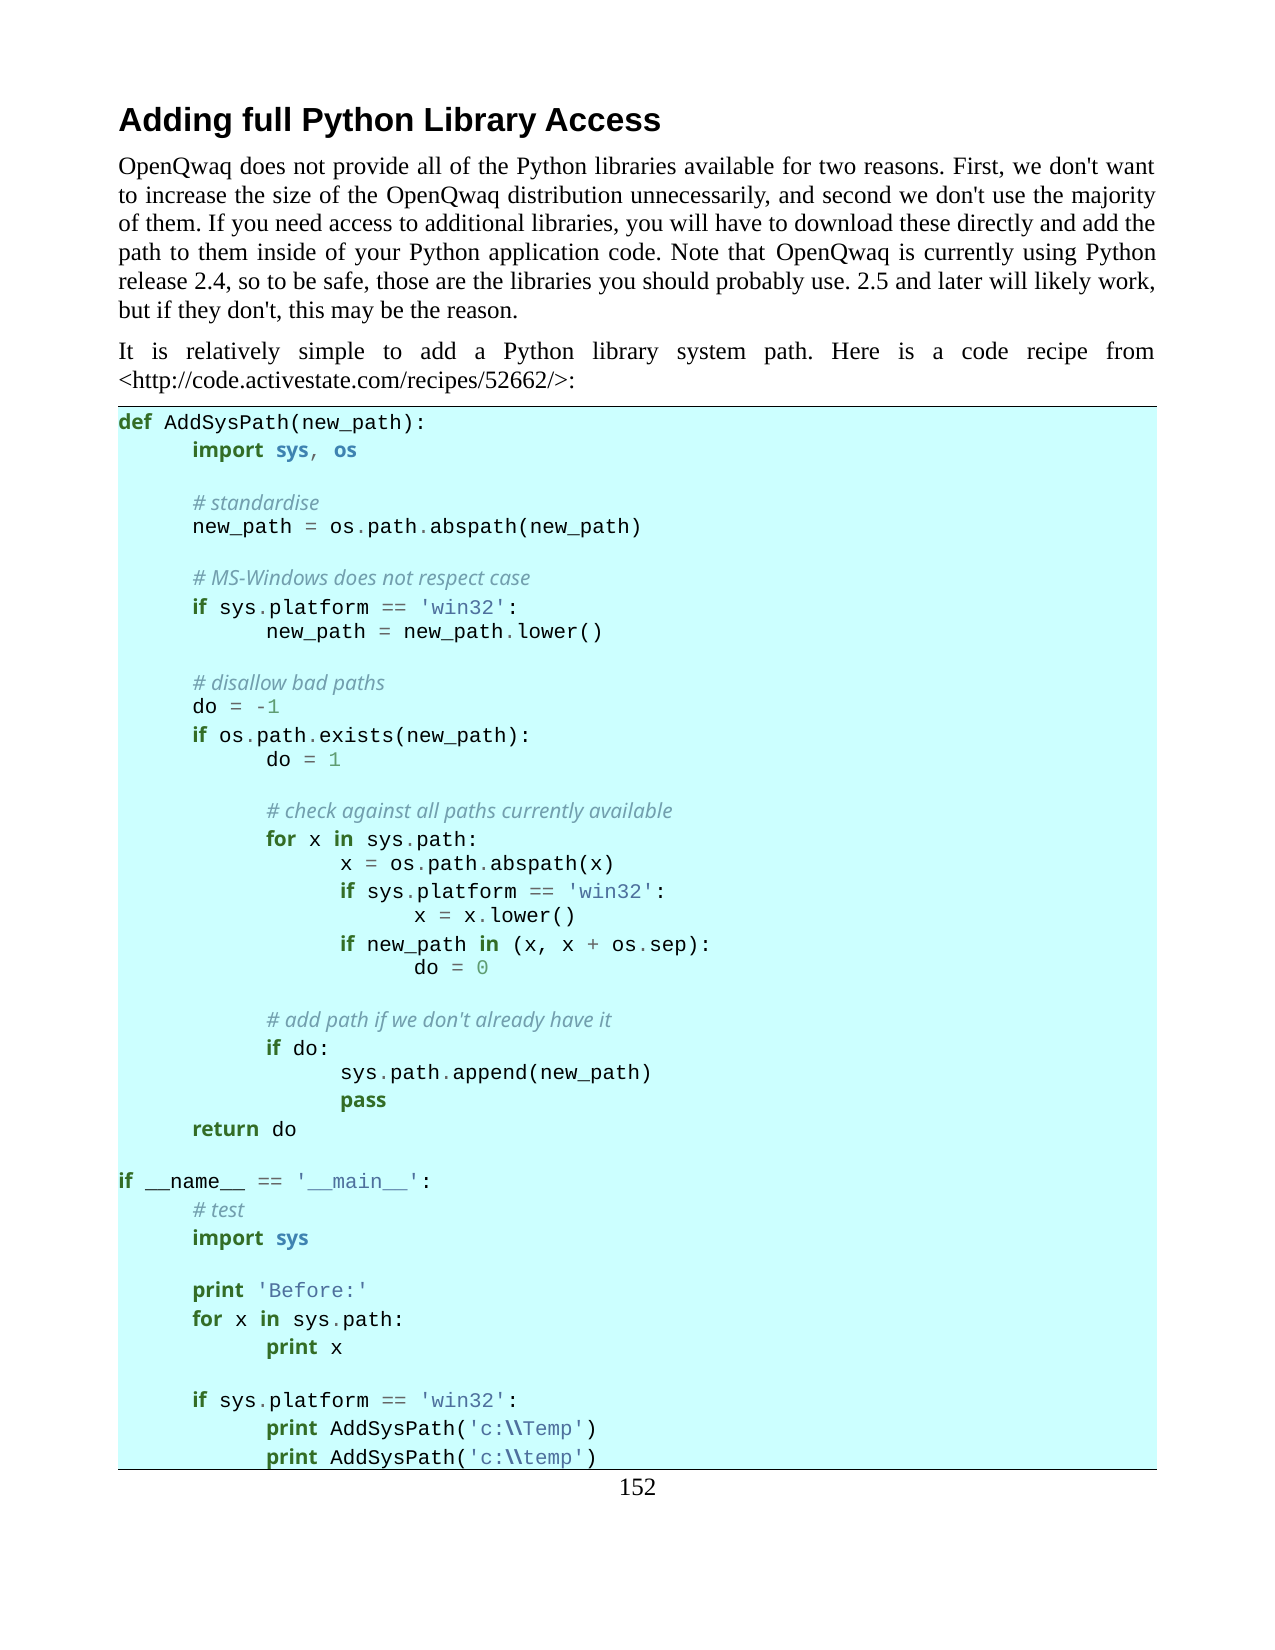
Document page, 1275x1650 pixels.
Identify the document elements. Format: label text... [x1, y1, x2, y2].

text It is relatively simple to add a Python library system path. Here is a code recipe from <http://code.activestate.com/recipes/52662/>: [118, 336, 1157, 393]
text do = -1 [118, 696, 1157, 720]
text OpenQwaq does not provide all of the Python libraries available for two reasons. First, we don't want to increase the size of the OpenQwaq distribution unnecessarily, and second we don't use the majority of them. If you need access to additional libraries, you will have to download these directly and add the path to them inside of your Python application code. Note that OpenQwaq is currently using Python release 2.4, so to be safe, those are the libraries you should probably use. 2.5 and later will likely work, but if they don't, this may be the reason. [118, 151, 1157, 323]
text # test [118, 1195, 1157, 1223]
text print 'Before:' [118, 1275, 1157, 1304]
text do = 0 [118, 957, 1157, 981]
text if new_path in (x, x + os.sep): [118, 929, 1157, 957]
text print AddSysPath('c:\\Temp') [118, 1413, 1157, 1442]
text return do [118, 1114, 1157, 1142]
text # add path if we don't already have it [118, 1005, 1157, 1033]
text for x in sys.path: [118, 1304, 1157, 1332]
text if do: [118, 1033, 1157, 1062]
text x = x.lower() [118, 905, 1157, 929]
text for x in sys.path: [118, 824, 1157, 853]
text # check against all paths currently available [118, 796, 1157, 824]
text x = os.path.abspath(x) [118, 853, 1157, 877]
subtitle Adding full Python Library Access [118, 100, 1157, 138]
text if __name__ == '__main__': [118, 1166, 1157, 1195]
text new_path = os.path.abspath(new_path) [118, 516, 1157, 540]
text print x [118, 1332, 1157, 1361]
text print AddSysPath('c:\\temp') [118, 1442, 1157, 1469]
text def AddSysPath(new_path): [118, 407, 1157, 436]
text do = 1 [118, 749, 1157, 772]
text import sys, os [118, 436, 1157, 464]
text # standardise [118, 488, 1157, 516]
text # disallow bad paths [118, 668, 1157, 696]
text if sys.platform == 'win32': [118, 1385, 1157, 1413]
text if sys.platform == 'win32': [118, 592, 1157, 621]
text new_path = new_path.lower() [118, 621, 1157, 644]
text sys.path.append(new_path) [118, 1062, 1157, 1085]
text if sys.platform == 'win32': [118, 877, 1157, 905]
text pass [118, 1085, 1157, 1114]
text if os.path.exists(new_path): [118, 720, 1157, 749]
text # MS-Windows does not respect case [118, 563, 1157, 592]
text import sys [118, 1223, 1157, 1252]
